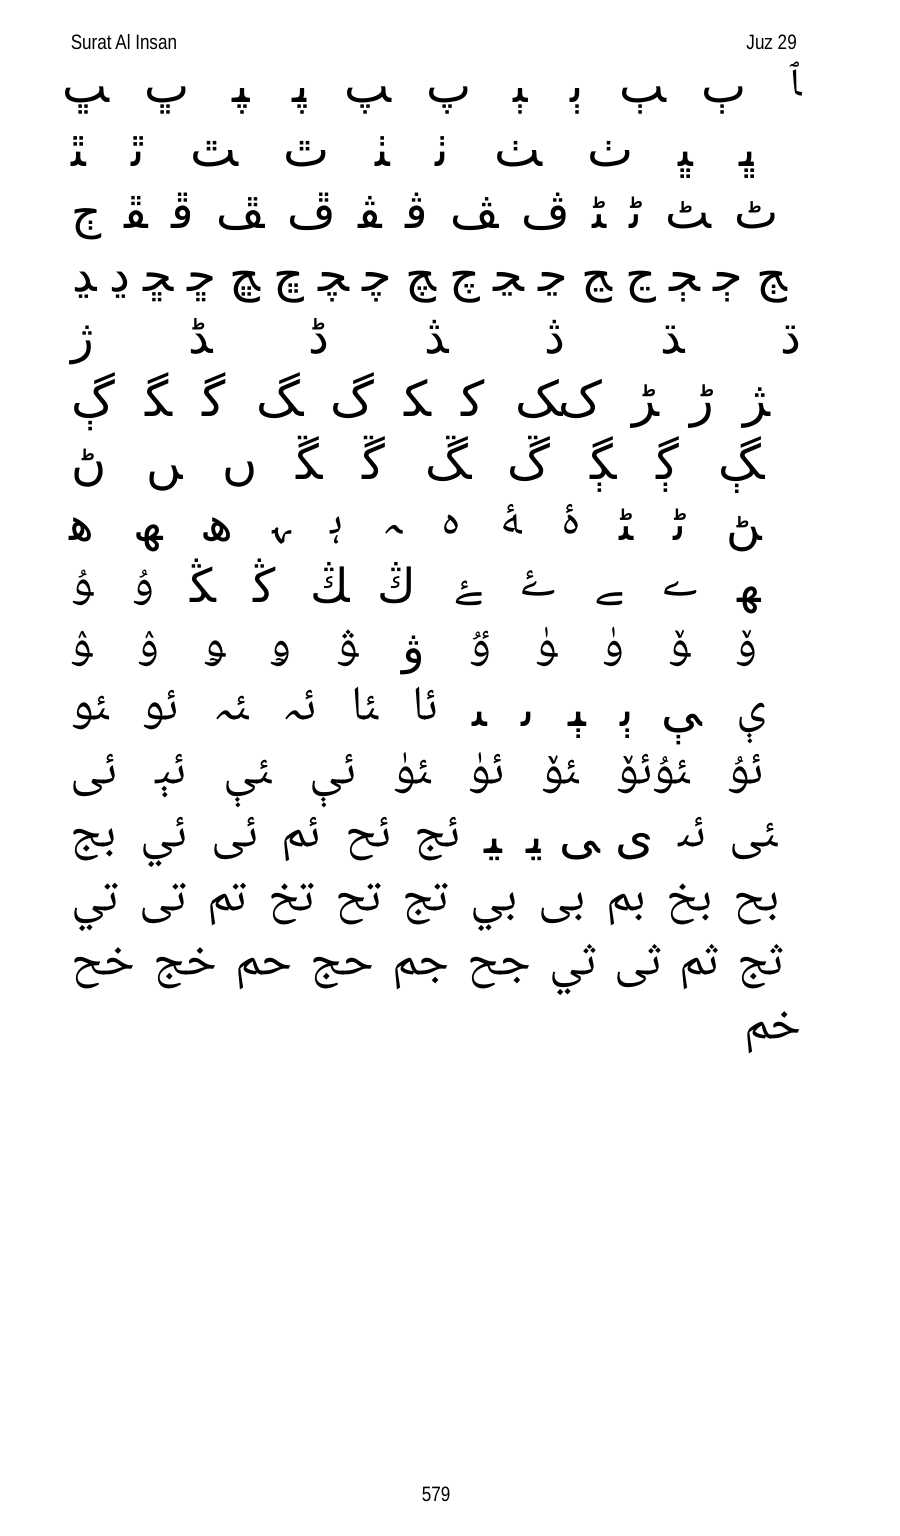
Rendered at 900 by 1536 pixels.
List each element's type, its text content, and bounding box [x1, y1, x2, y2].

text ﮡ ﮢ ﮣ ﮤ ﮥ ﮦ ﮧ ﮨ ﮩ ﮪ ﮫ ﮬ [71, 499, 801, 560]
text ﯺ ﯻ ﯼ ﯽ ﯾ ﯿ ﰀ ﰁ ﰂ ﰃ ﰄ ﰅ [71, 810, 801, 874]
text ﭑ ﭒ ﭓ ﭔ ﭕ ﭖ ﭗ ﭘ ﭙ ﭚ ﭛ [71, 60, 801, 122]
text ﭦ ﭧ ﭨ ﭩ ﭪ ﭫ ﭬ ﭭ ﭮ ﭯ ﭰ ﭱ ﭲ [71, 186, 801, 247]
text ﮋ ﮌ ﮍ ﮎﮏ ﮐ ﮑ ﮒ ﮓ ﮔ ﮕ ﮖ [71, 372, 801, 436]
text ﯤ ﯥ ﯦ ﯧ ﯨ ﯩ ﯪ ﯫ ﯬ ﯭ ﯮ ﯯ [71, 682, 801, 746]
text ﭳ ﭴ ﭵ ﭶ ﭷ ﭸ ﭹ ﭺ ﭻ ﭼ ﭽ ﭾ ﭿ ﮀ ﮁ ﮂ ﮃ ﮄ ﮅ ﮆ ﮇ ﮈ ﮉ ﮊ [71, 247, 801, 372]
text ﰆ ﰇ ﰈ ﰉ ﰊ ﰋ ﰌ ﰍ ﰎ ﰏ ﰐ [71, 874, 801, 938]
text ﯰ ﯱﯲ ﯳ ﯴ ﯵ ﯶ ﯷ ﯸ ﯹ [71, 746, 801, 810]
text ﮭ ﮮ ﮯ ﮰ ﮱ ﯓ ﯔ ﯕ ﯖ ﯗ ﯘ [71, 560, 801, 621]
text ﰑ ﰒ ﰓ ﰔ ﰕ ﰖ ﰗ ﰘ ﰙ ﰚ ﰛ [71, 938, 801, 1065]
text ﯙ ﯚ ﯛ ﯜ ﯝ ﯞ ﯟ ﯠ ﯡ ﯢ ﯣ [71, 621, 801, 682]
text ﮗ ﮘ ﮙ ﮚ ﮛ ﮜ ﮝ ﮞ ﮟ ﮠ [71, 436, 801, 499]
text ﭜ ﭝ ﭞ ﭟ ﭠ ﭡ ﭢ ﭣ ﭤ ﭥ [71, 122, 801, 186]
